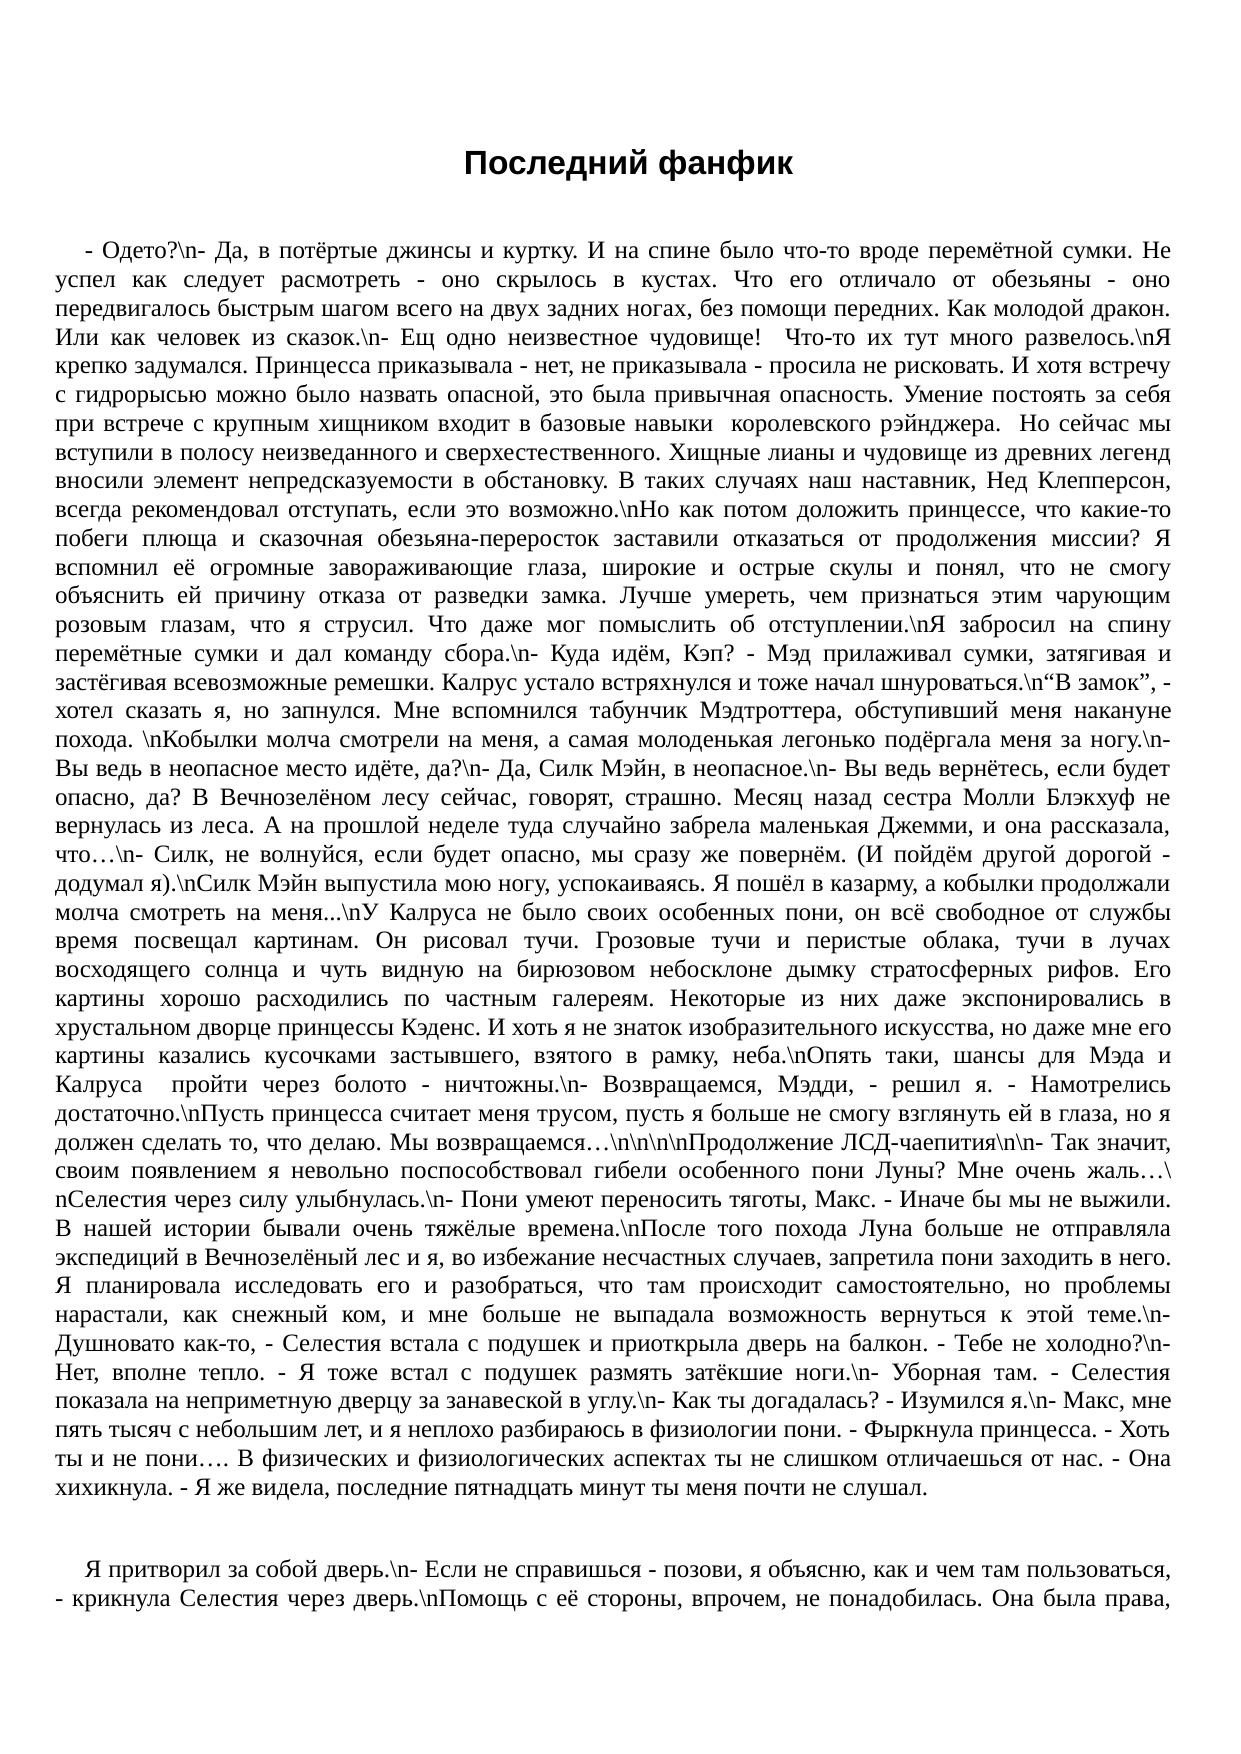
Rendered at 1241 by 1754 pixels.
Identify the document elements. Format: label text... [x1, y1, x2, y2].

text - Одето?\n- Да, в потёртые джинсы и куртку. И на спине было что-то вроде перемётной сумки. Не успел как следует расмотреть - оно скрылось в кустах. Что его отличало от обезьяны - оно передвигалось быстрым шагом всего на двух задних ногах, без помощи передних. Как молодой дракон. Или как человек из сказок.\n- Ещ одно неизвестное чудовище! Что-то их тут много развелось.\nЯ крепко задумался. Принцесса приказывала - нет, не приказывала - просила не рисковать. И хотя встречу с гидрорысью можно было назвать опасной, это была привычная опасность. Умение постоять за себя при встрече с крупным хищником входит в базовые навыки королевского рэйнджера. Но сейчас мы вступили в полосу неизведанного и сверхестественного. Хищные лианы и чудовище из древних легенд вносили элемент непредсказуемости в обстановку. В таких случаях наш наставник, Нед Клепперсон, всегда рекомендовал отступать, если это возможно.\nНо как потом доложить принцессе, что какие-то побеги плюща и сказочная обезьяна-переросток заставили отказаться от продолжения миссии? Я вспомнил её огромные завораживающие глаза, широкие и острые скулы и понял, что не смогу объяснить ей причину отказа от разведки замка. Лучше умереть, чем признаться этим чарующим розовым глазам, что я струсил. Что даже мог помыслить об отступлении.\nЯ забросил на спину перемётные сумки и дал команду сбора.\n- Куда идём, Кэп? - Мэд прилаживал сумки, затягивая и застёгивая всевозможные ремешки. Калрус устало встряхнулся и тоже начал шнуроваться.\n“В замок”, - хотел сказать я, но запнулся. Мне вспомнился табунчик Мэдтроттера, обступивший меня накануне похода. \nКобылки молча смотрели на меня, а самая молоденькая легонько подёргала меня за ногу.\n- Вы ведь в неопасное место идёте, да?\n- Да, Силк Мэйн, в неопасное.\n- Вы ведь вернётесь, если будет опасно, да? В Вечнозелёном лесу сейчас, говорят, страшно. Месяц назад сестра Молли Блэкхуф не вернулась из леса. А на прошлой неделе туда случайно забрела маленькая Джемми, и она рассказала, что…\n- Силк, не волнуйся, если будет опасно, мы сразу же повернём. (И пойдём другой дорогой - додумал я).\nСилк Мэйн выпустила мою ногу, успокаиваясь. Я пошёл в казарму, а кобылки продолжали молча смотреть на меня...\nУ Калруса не было своих особенных пони, он всё свободное от службы время посвещал картинам. Он рисовал тучи. Грозовые тучи и перистые облака, тучи в лучах восходящего солнца и чуть видную на бирюзовом небосклоне дымку стратосферных рифов. Его картины хорошо расходились по частным галереям. Некоторые из них даже экспонировались в хрустальном дворце принцессы Кэденс. И хоть я не знаток изобразительного искусства, но даже мне его картины казались кусочками застывшего, взятого в рамку, неба.\nОпять таки, шансы для Мэда и Калруса пройти через болото - ничтожны.\n- Возвращаемся, Мэдди, - решил я. - Намотрелись достаточно.\nПусть принцесса считает меня трусом, пусть я больше не смогу взглянуть ей в глаза, но я должен сделать то, что делаю. Мы возвращаемся…\n\n\n\nПродолжение ЛСД-чаепития\n\n- Так значит, своим появлением я невольно поспособствовал гибели особенного пони Луны? Мне очень жаль…\nСелестия через силу улыбнулась.\n- Пони умеют переносить тяготы, Макс. - Иначе бы мы не выжили. В нашей истории бывали очень тяжёлые времена.\nПосле того похода Луна больше не отправляла экспедиций в Вечнозелёный лес и я, во избежание несчастных случаев, запретила пони заходить в него. Я планировала исследовать его и разобраться, что там происходит самостоятельно, но проблемы нарастали, как снежный ком, и мне больше не выпадала возможность вернуться к этой теме.\n- Душновато как-то, - Селестия встала с подушек и приоткрыла дверь на балкон. - Тебе не холодно?\n- Нет, вполне тепло. - Я тоже встал с подушек размять затёкшие ноги.\n- Уборная там. - Селестия показала на неприметную дверцу за занавеской в углу.\n- Как ты догадалась? - Изумился я.\n- Макс, мне пять тысяч с небольшим лет, и я неплохо разбираюсь в физиологии пони. - Фыркнула принцесса. - Хоть ты и не пони…. В физических и физиологических аспектах ты не слишком отличаешься от нас. - Она хихикнула. - Я же видела, последние пятнадцать минут ты меня почти не слушал. [55, 236, 1172, 1501]
text Я притворил за собой дверь.\n- Если не справишься - позови, я объясню, как и чем там пользоваться, - крикнула Селестия через дверь.\nПомощь с её стороны, впрочем, не понадобилась. Она была права, [55, 1554, 1172, 1612]
subtitle Последний фанфик [55, 143, 1172, 182]
